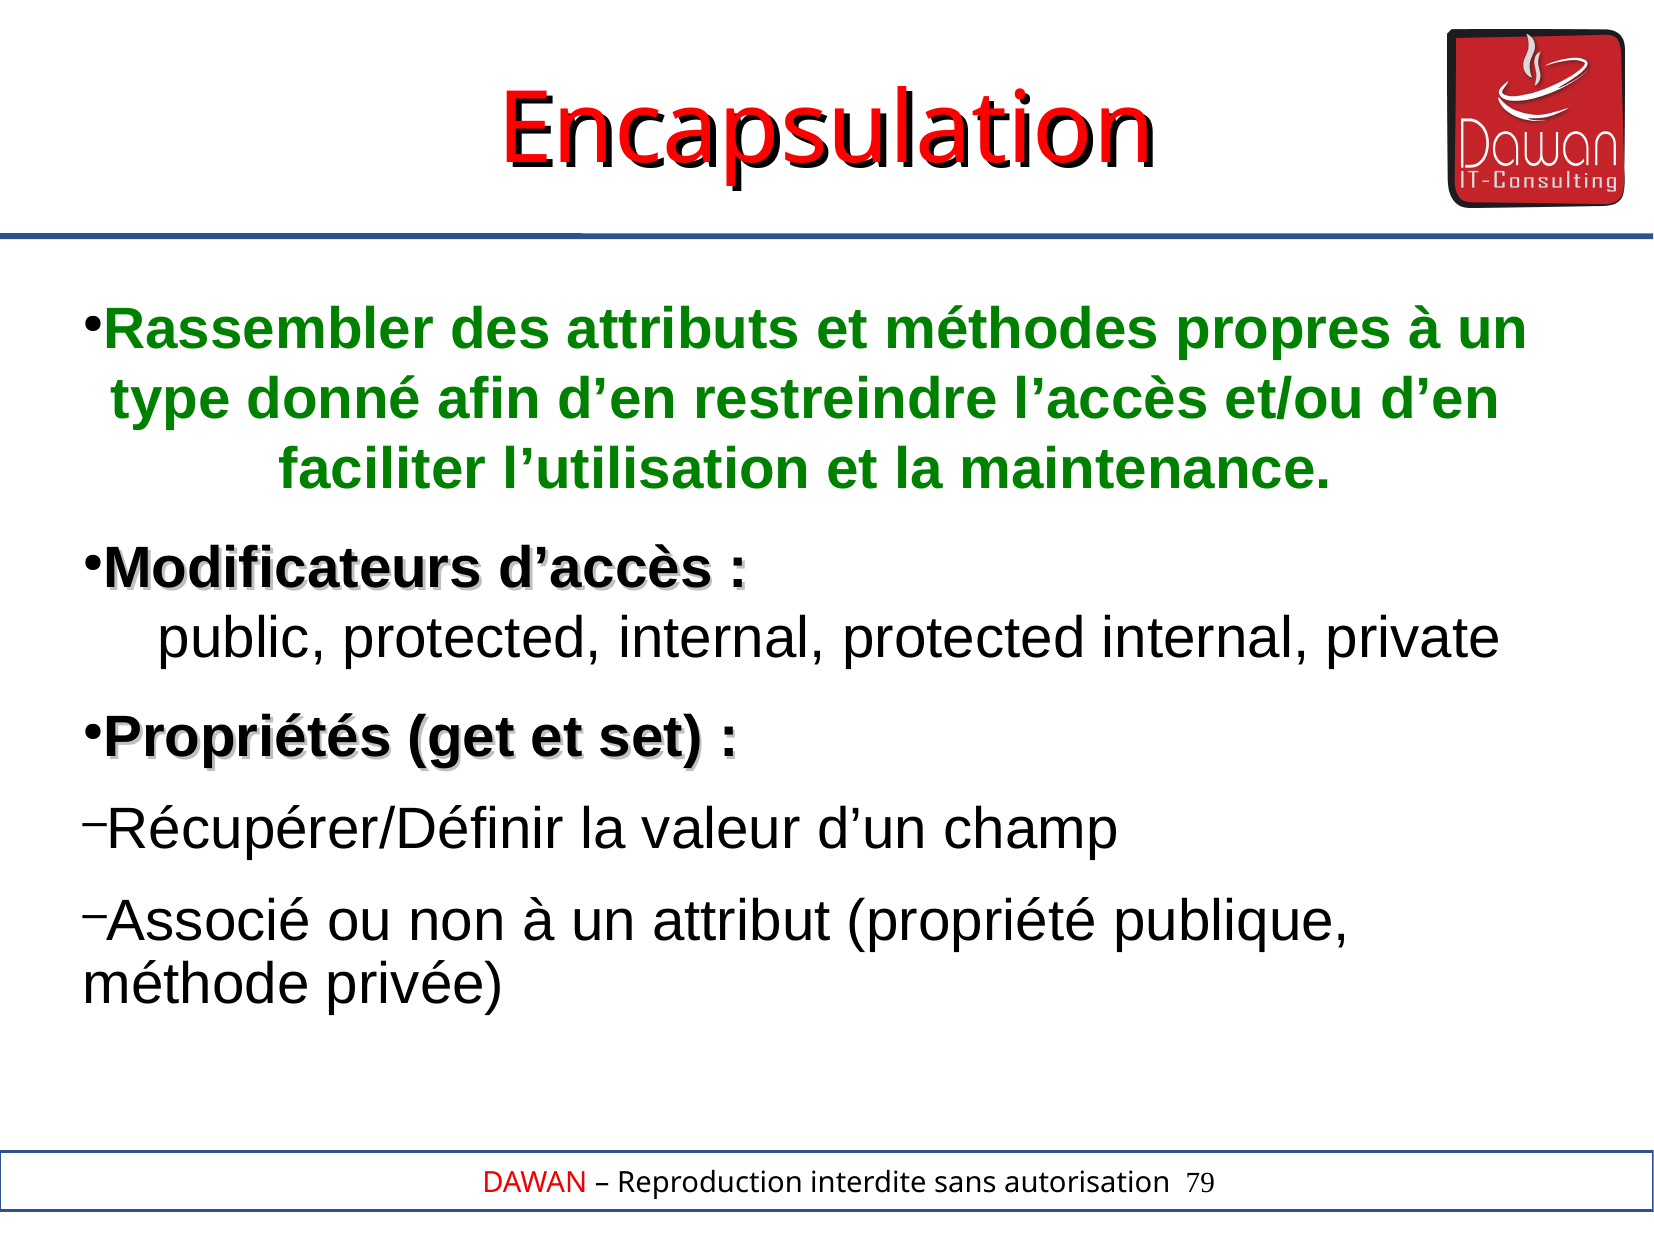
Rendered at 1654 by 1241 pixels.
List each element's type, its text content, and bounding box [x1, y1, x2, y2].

title Encapsulation [82, 15, 1571, 229]
list Rassembler des attributs et méthodes propres à un type donné afin d’en restreindre l’accès et/ou d’en faciliter l’utilisation et la maintenance. Modificateurs d’accès : public, protected, internal, protected internal, private Propriétés (get et set) : Récupérer/Définir la valeur d’un champ Associé ou non à un attribut (propriété publique, méthode privée) [82, 290, 1571, 1094]
text_box [1185, 1163, 1565, 1228]
